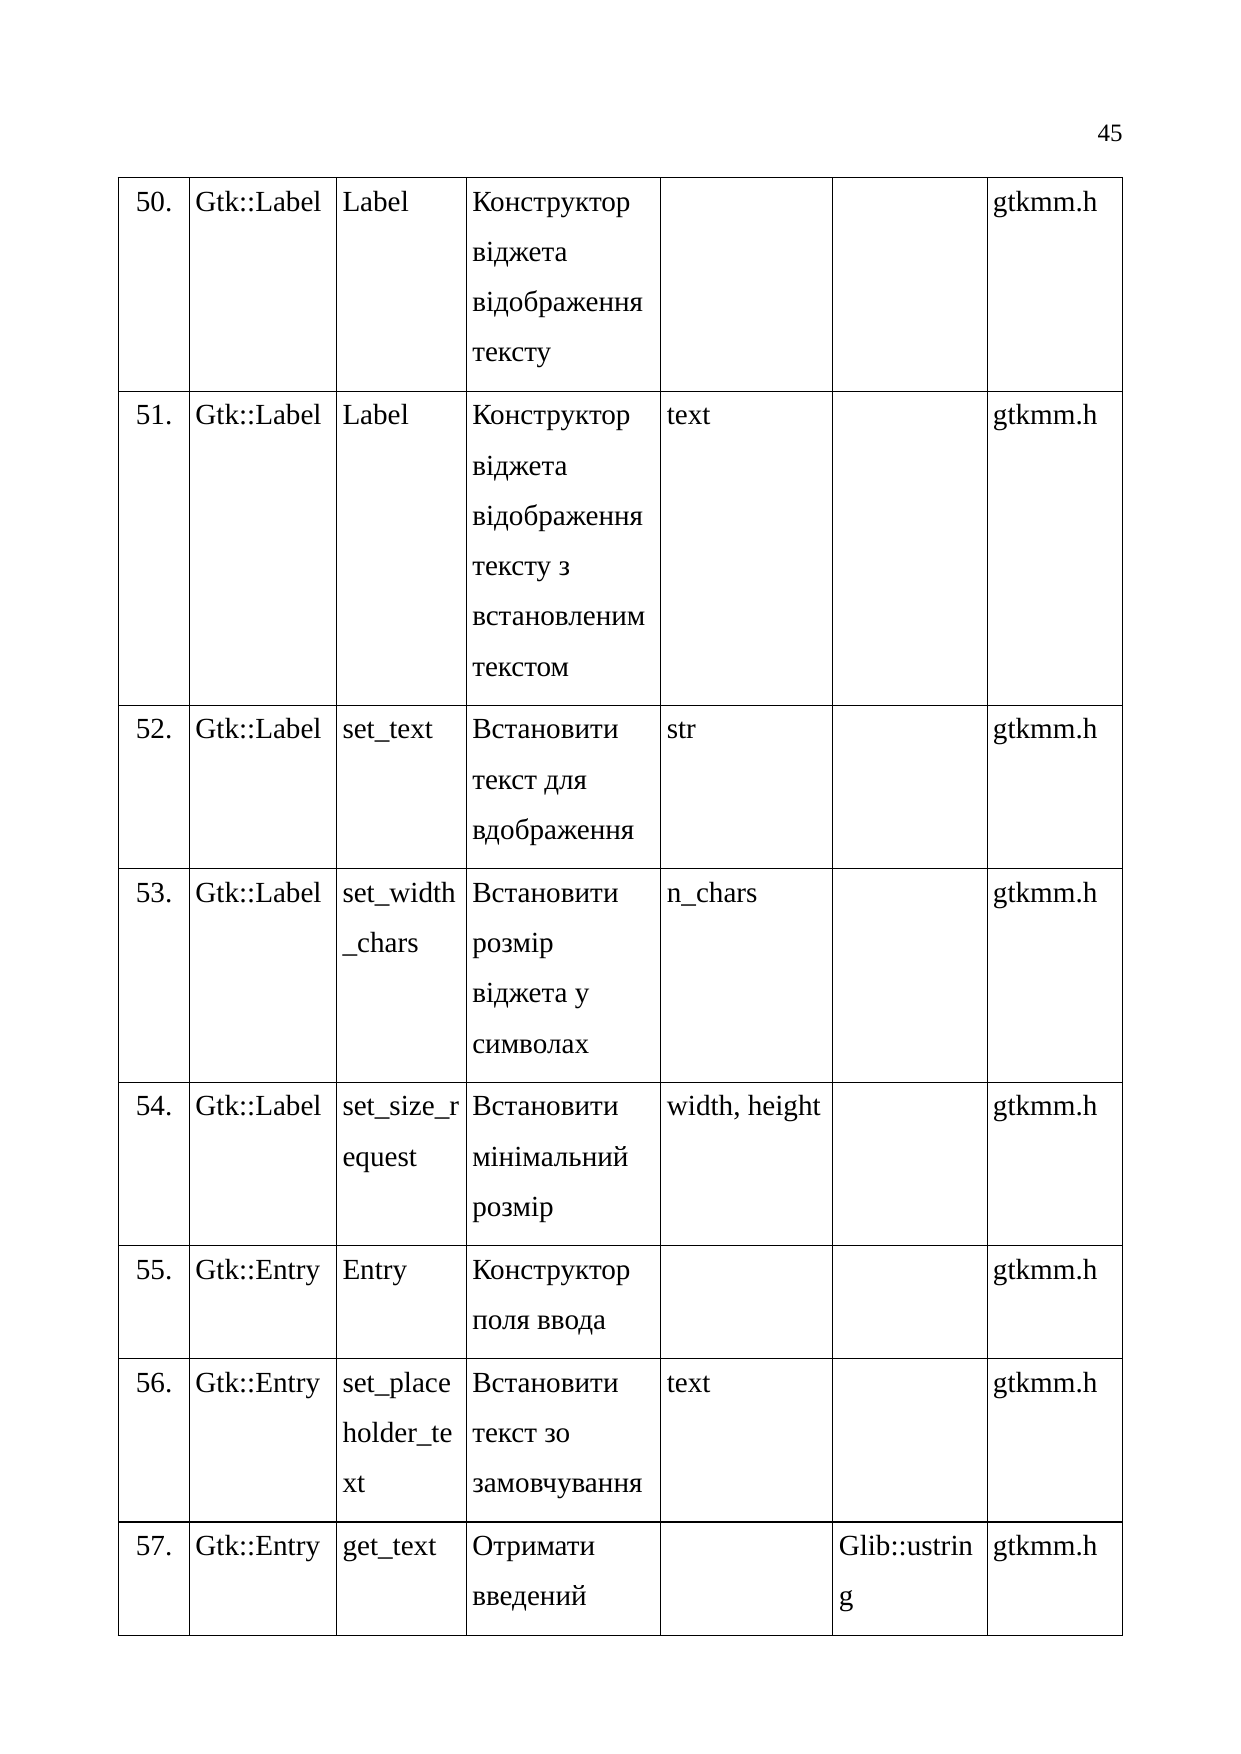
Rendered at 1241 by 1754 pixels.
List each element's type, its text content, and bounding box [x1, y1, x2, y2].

table_cell 57. [119, 1523, 189, 1634]
table_cell Встановити розмір віджета у символах [467, 869, 660, 1082]
table_cell 56. [119, 1359, 189, 1521]
table_cell gtkmm.h [988, 1246, 1122, 1358]
table_cell Встановити мінімальний розмір [467, 1083, 660, 1245]
table_cell Gtk::Label [190, 1083, 336, 1245]
table_cell [833, 1083, 987, 1245]
table_cell n_chars [661, 869, 832, 1082]
table_cell Gtk::Entry [190, 1523, 336, 1634]
table_cell Конструктор віджета відображення тексту з встановленим текстом [467, 392, 660, 705]
table_cell gtkmm.h [988, 178, 1122, 391]
table_cell gtkmm.h [988, 1523, 1122, 1634]
table_cell Label [337, 392, 466, 705]
table_cell gtkmm.h [988, 869, 1122, 1082]
table_cell Gtk::Label [190, 869, 336, 1082]
table_cell set_text [337, 706, 466, 868]
table_cell [833, 1359, 987, 1521]
table_cell get_text [337, 1523, 466, 1634]
table_cell gtkmm.h [988, 392, 1122, 705]
table_cell width, height [661, 1083, 832, 1245]
table_cell Встановити текст зо замовчування [467, 1359, 660, 1521]
table_cell set_size_request [337, 1083, 466, 1245]
table_cell text [661, 1359, 832, 1521]
table_cell Gtk::Entry [190, 1246, 336, 1358]
table_cell Entry [337, 1246, 466, 1358]
table_cell Gtk::Label [190, 392, 336, 705]
table_cell Label [337, 178, 466, 391]
table_cell gtkmm.h [988, 1359, 1122, 1521]
table_cell [833, 706, 987, 868]
table_cell 51. [119, 392, 189, 705]
table_cell 53. [119, 869, 189, 1082]
table_cell [661, 1523, 832, 1634]
table_cell text [661, 392, 832, 705]
table_cell 52. [119, 706, 189, 868]
table_cell [661, 1246, 832, 1358]
table_cell [833, 178, 987, 391]
table_cell gtkmm.h [988, 706, 1122, 868]
table_cell [833, 1246, 987, 1358]
table_cell Встановити текст для вдображення [467, 706, 660, 868]
table_cell gtkmm.h [988, 1083, 1122, 1245]
table_cell 55. [119, 1246, 189, 1358]
table_cell Gtk::Entry [190, 1359, 336, 1521]
table_cell Gtk::Label [190, 178, 336, 391]
table_cell [833, 869, 987, 1082]
table_cell Конструктор віджета відображення тексту [467, 178, 660, 391]
table_cell Отримати введений [467, 1523, 660, 1634]
table_cell [833, 392, 987, 705]
table_cell Glib::ustring [833, 1523, 987, 1634]
table_cell Gtk::Label [190, 706, 336, 868]
table_cell str [661, 706, 832, 868]
table_cell set_placeholder_text [337, 1359, 466, 1521]
table_cell [661, 178, 832, 391]
table_cell set_width_chars [337, 869, 466, 1082]
table_cell 54. [119, 1083, 189, 1245]
table_cell Конструктор поля ввода [467, 1246, 660, 1358]
table_cell 50. [119, 178, 189, 391]
